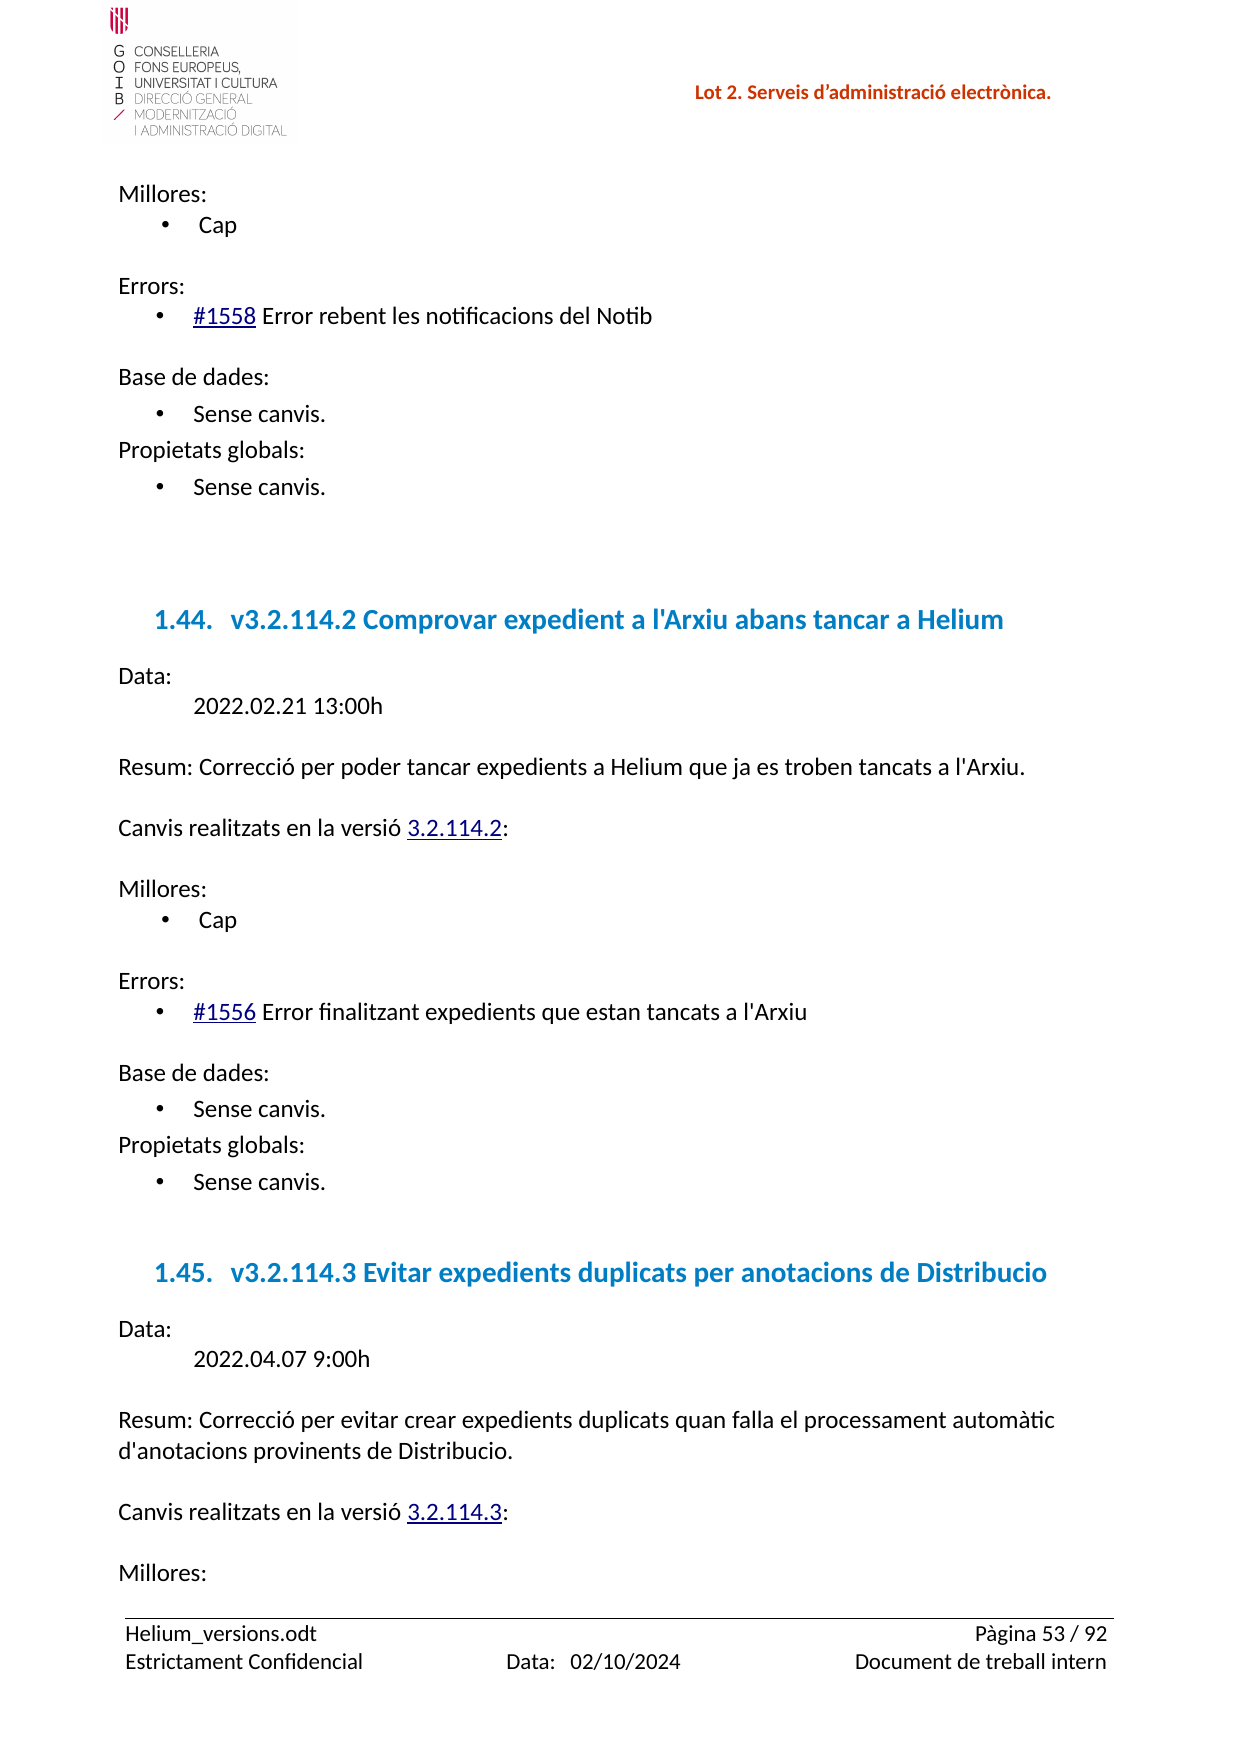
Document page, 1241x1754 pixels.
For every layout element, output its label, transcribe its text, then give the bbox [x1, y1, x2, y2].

list Cap [161, 209, 1122, 239]
text Errors: [118, 965, 1122, 996]
list Sense canvis. [156, 398, 1122, 428]
text Propietats globals: [118, 434, 1122, 465]
text 2022.04.07 9:00h [118, 1343, 1122, 1374]
text Data: [118, 660, 1122, 691]
text Base de dades: [118, 361, 1122, 392]
list Sense canvis. [156, 1166, 1122, 1197]
text Millores: [118, 1557, 1122, 1588]
list Sense canvis. [156, 471, 1122, 501]
subtitle v3.2.114.3 Evitar expedients duplicats per anotacions de Distribucio [153, 1254, 1122, 1289]
list Cap [161, 904, 1122, 935]
text Millores: [118, 874, 1122, 904]
list #1556 Error finalitzant expedients que estan tancats a l'Arxiu [156, 996, 1122, 1026]
text Data: [118, 1313, 1122, 1343]
text Base de dades: [118, 1057, 1122, 1087]
text Resum: Correcció per evitar crear expedients duplicats quan falla el processament automàtic d'anotacions provinents de Distribucio. [118, 1404, 1122, 1466]
picture [100, 0, 297, 144]
text Resum: Correcció per poder tancar expedients a Helium que ja es troben tancats a l'Arxiu. [118, 752, 1122, 782]
text 2022.02.21 13:00h [118, 691, 1122, 721]
list Sense canvis. [156, 1093, 1122, 1124]
text Canvis realitzats en la versió 3.2.114.3: [118, 1496, 1122, 1527]
text Millores: [118, 178, 1122, 209]
subtitle v3.2.114.2 Comprovar expedient a l'Arxiu abans tancar a Helium [153, 601, 1122, 636]
text Errors: [118, 270, 1122, 300]
text Canvis realitzats en la versió 3.2.114.2: [118, 813, 1122, 843]
text Propietats globals: [118, 1130, 1122, 1160]
list #1558 Error rebent les notificacions del Notib [156, 300, 1122, 331]
